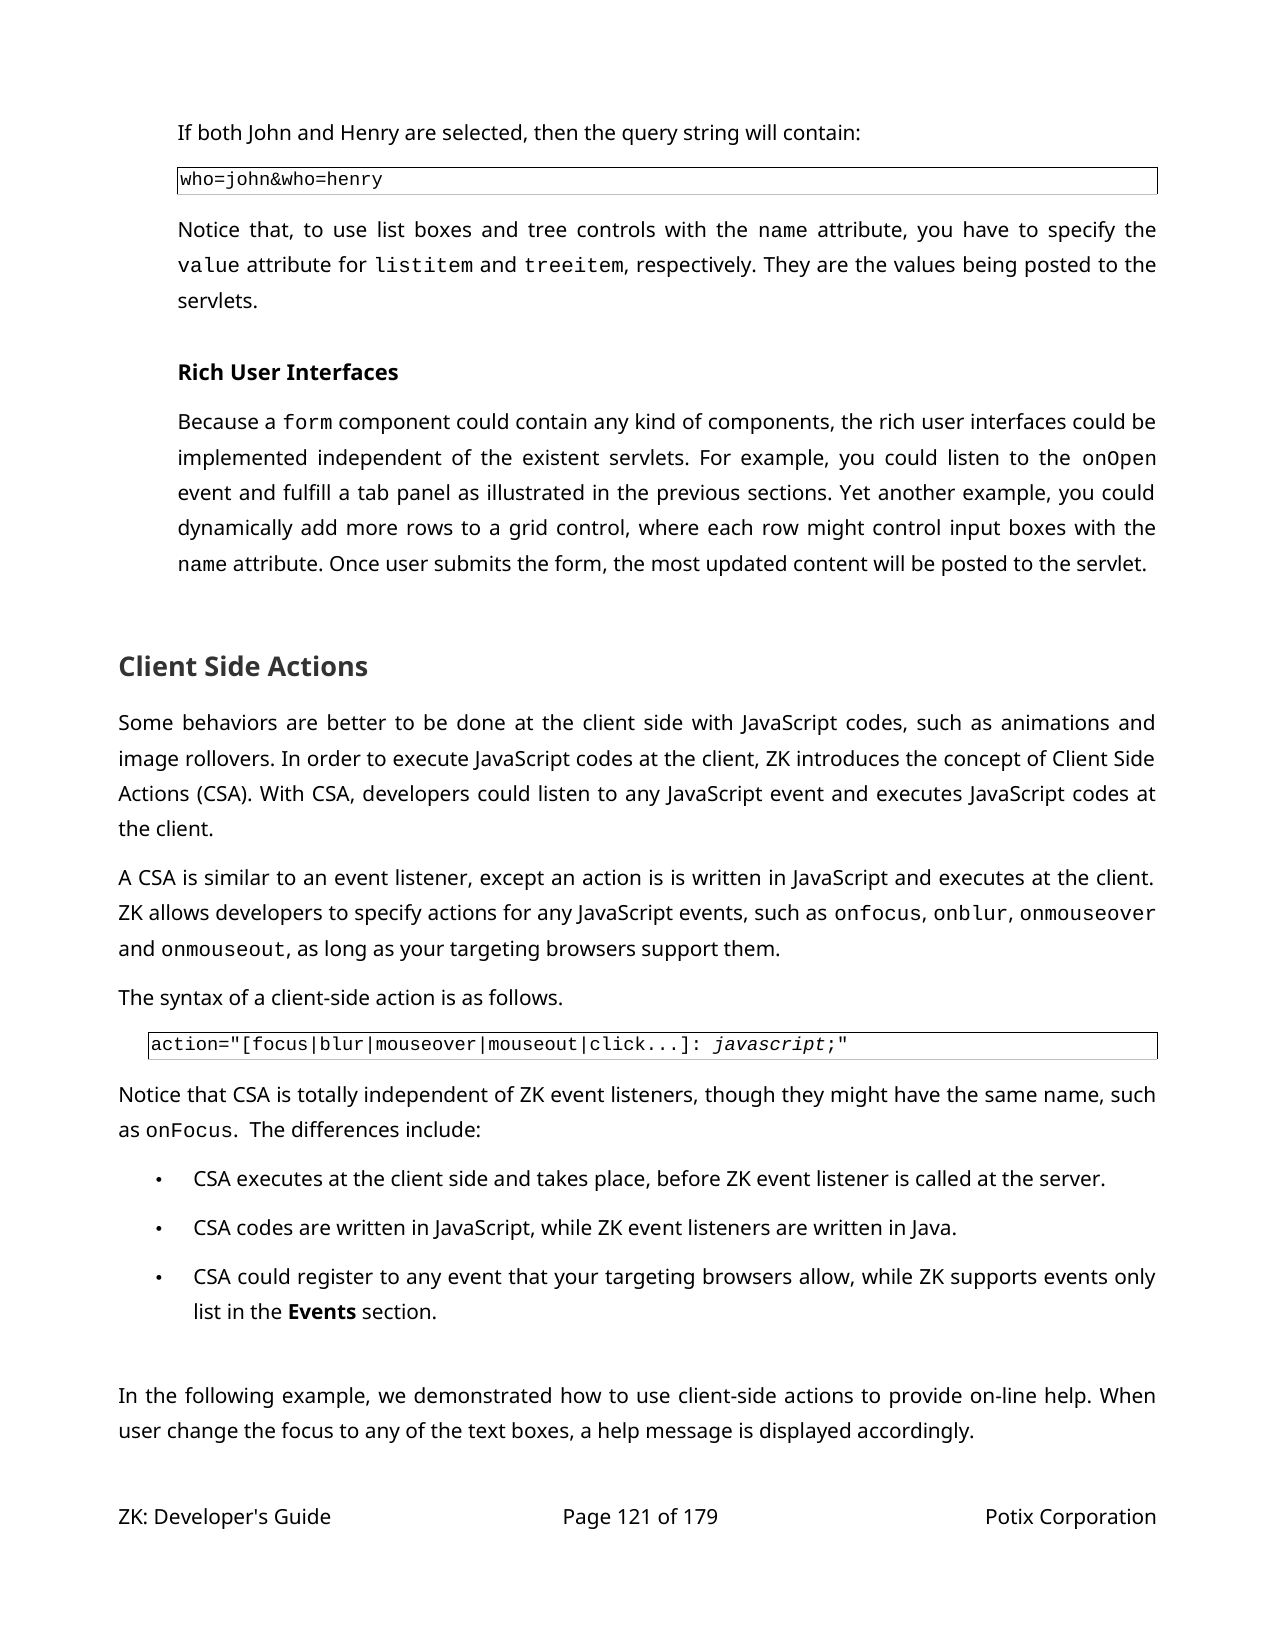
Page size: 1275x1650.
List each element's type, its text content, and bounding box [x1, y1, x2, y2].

subtitle Client Side Actions [118, 648, 1157, 685]
text Notice that CSA is totally independent of ZK event listeners, though they might have the same name, such as onFocus. The differences include: [118, 1080, 1157, 1143]
text In the following example, we demonstrated how to use client-side actions to provide on-line help. When user change the focus to any of the text boxes, a help message is displayed accordingly. [118, 1346, 1157, 1444]
list CSA executes at the client side and takes place, before ZK event listener is called at the server. [156, 1164, 1157, 1192]
list CSA codes are written in JavaScript, while ZK event listeners are written in Java. [156, 1213, 1157, 1241]
text The syntax of a client-side action is as follows. [118, 983, 1157, 1011]
text A CSA is similar to an event listener, except an action is is written in JavaScript and executes at the client. ZK allows developers to specify actions for any JavaScript events, such as onfocus, onblur, onmouseover and onmouseout, as long as your targeting browsers support them. [118, 863, 1157, 962]
list CSA could register to any event that your targeting browsers allow, while ZK supports events only list in the Events section. [156, 1262, 1157, 1325]
text action="[focus|blur|mouseover|mouseout|click...]: javascript;" [149, 1033, 1157, 1059]
text Some behaviors are better to be done at the client side with JavaScript codes, such as animations and image rollovers. In order to execute JavaScript codes at the client, ZK introduces the concept of Client Side Actions (CSA). With CSA, developers could listen to any JavaScript event and executes JavaScript codes at the client. [118, 708, 1157, 842]
text Notice that, to use list boxes and tree controls with the name attribute, you have to specify the value attribute for listitem and treeitem, respectively. They are the values being posted to the servlets. [177, 215, 1157, 314]
subtitle Rich User Interfaces [177, 357, 1157, 387]
text who=john&who=henry [178, 168, 1157, 194]
text If both John and Henry are selected, then the query string will contain: [177, 118, 1157, 146]
text Because a form component could contain any kind of components, the rich user interfaces could be implemented independent of the existent servlets. For example, you could listen to the onOpen event and fulfill a tab panel as illustrated in the previous sections. Yet another example, you could dynamically add more rows to a grid control, where each row might control input boxes with the name attribute. Once user submits the form, the most updated content will be posted to the servlet. [177, 407, 1157, 577]
